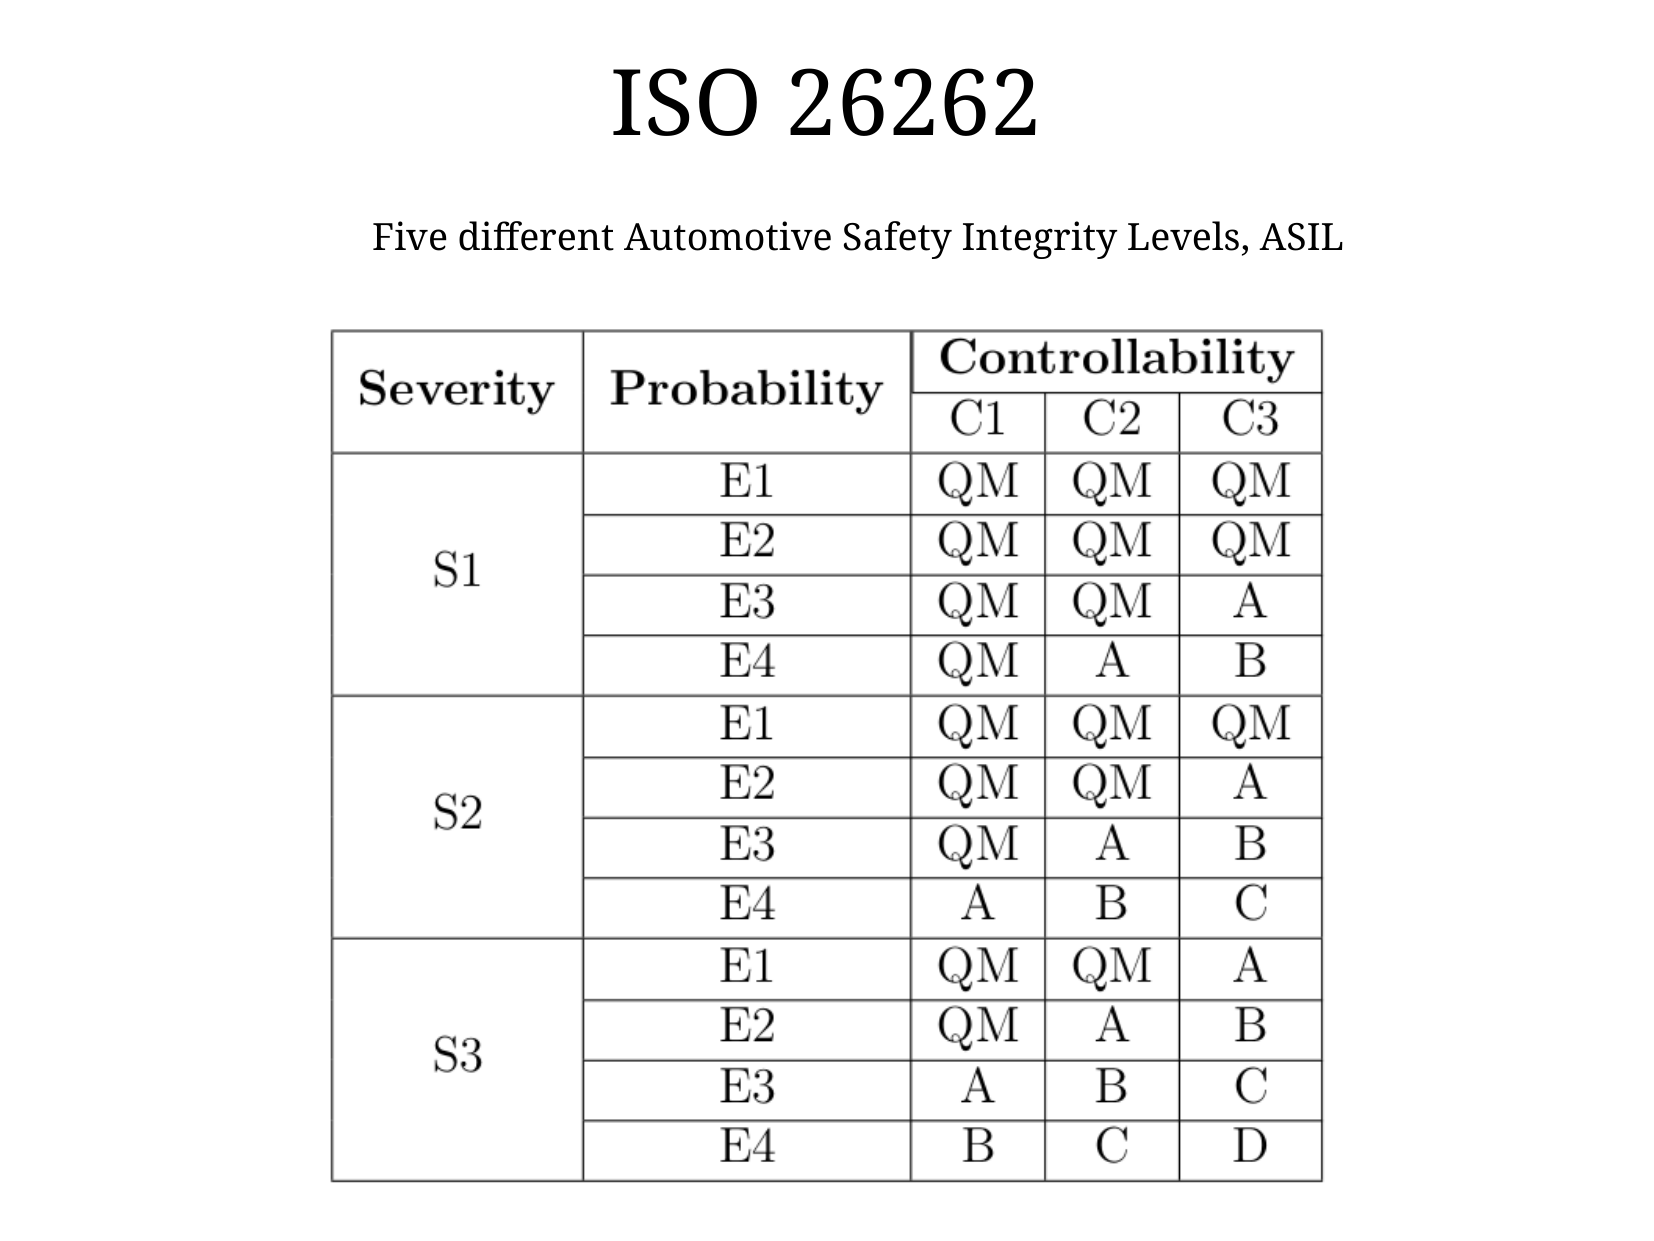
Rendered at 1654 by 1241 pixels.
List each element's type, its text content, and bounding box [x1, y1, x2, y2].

title ISO 26262 [82, 0, 1571, 204]
picture [317, 314, 1337, 1198]
text_box Five different Automotive Safety Integrity Levels, ASIL [357, 203, 1297, 271]
